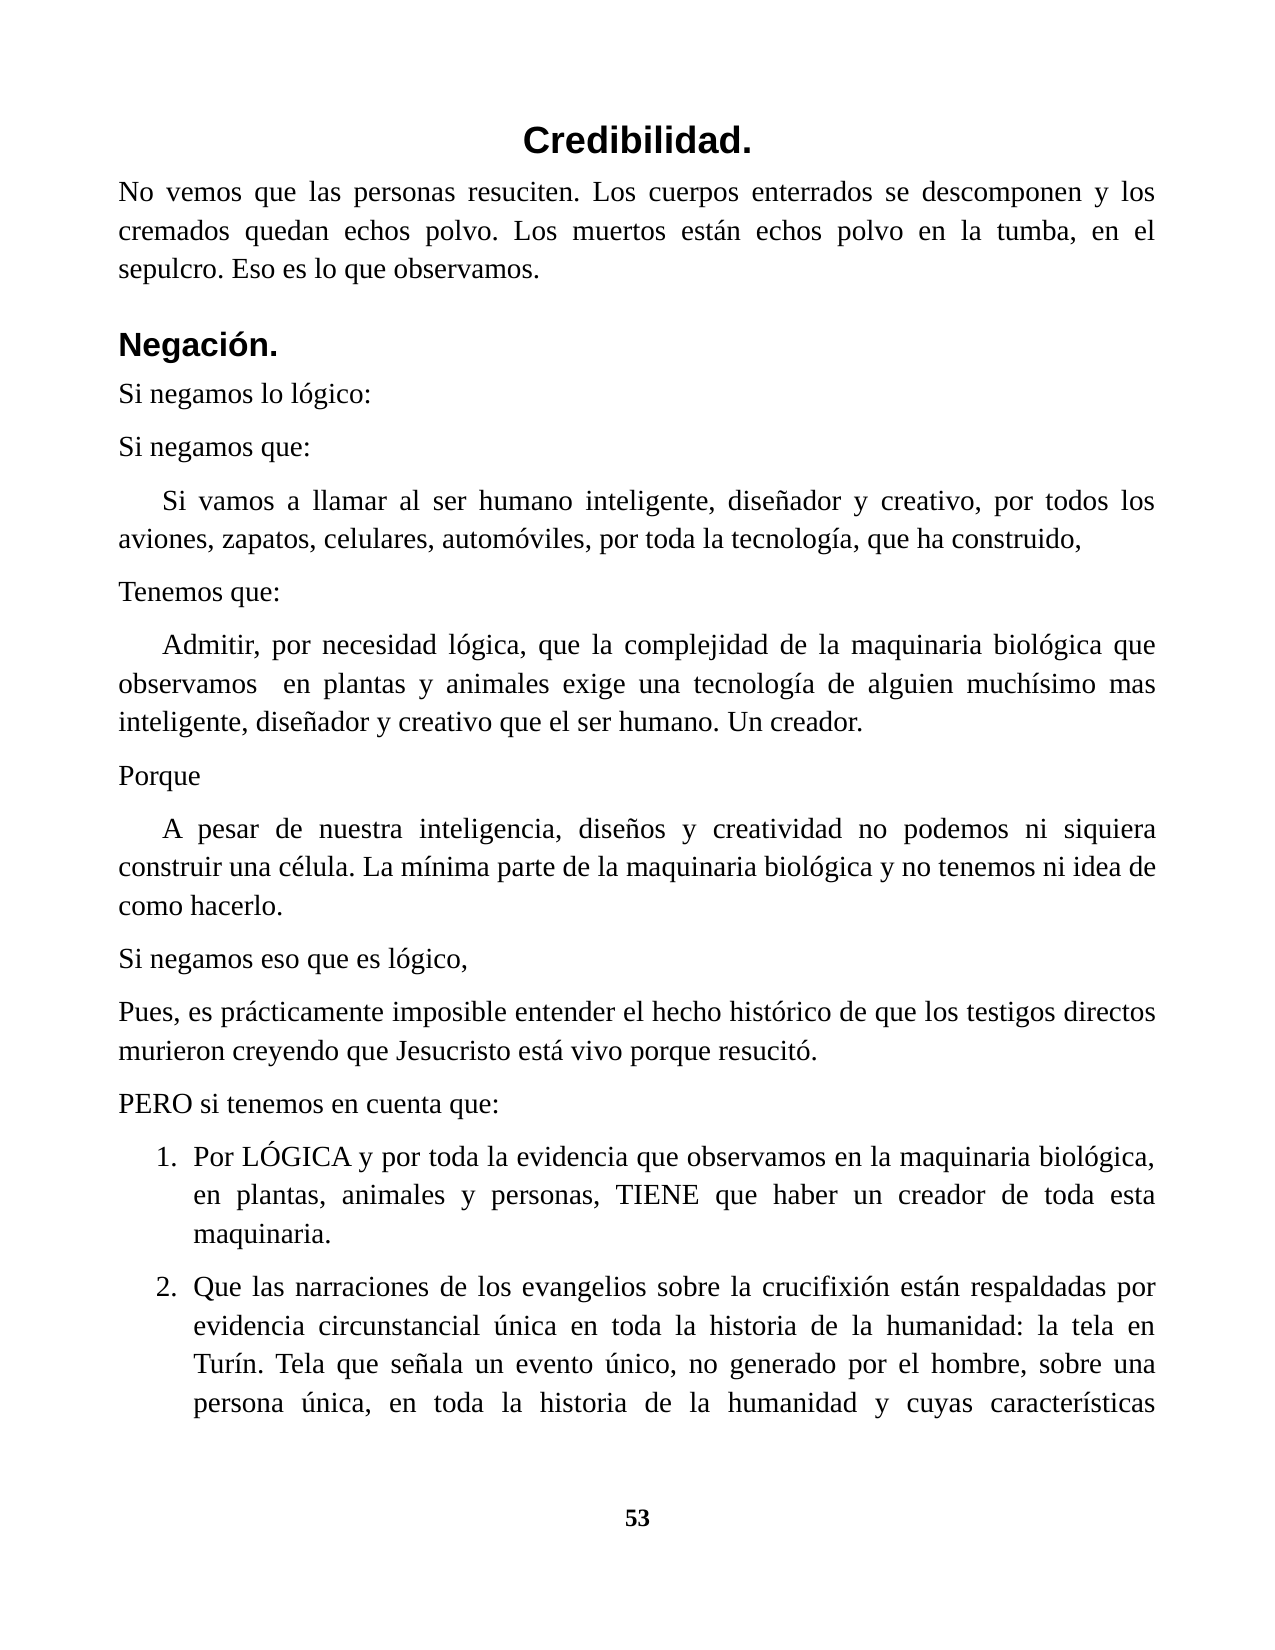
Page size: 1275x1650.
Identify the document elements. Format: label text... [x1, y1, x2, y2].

subtitle Credibilidad. [118, 118, 1157, 162]
text Si negamos que: [118, 429, 1157, 463]
list Por LÓGICA y por toda la evidencia que observamos en la maquinaria biológica, en plantas, animales y personas, TIENE que haber un creador de toda esta maquinaria. [156, 1139, 1157, 1249]
text Si negamos eso que es lógico, [118, 941, 1157, 974]
text A pesar de nuestra inteligencia, diseños y creatividad no podemos ni siquiera construir una célula. La mínima parte de la maquinaria biológica y no tenemos ni idea de como hacerlo. [118, 811, 1157, 921]
text Tenemos que: [118, 574, 1157, 608]
text Si negamos lo lógico: [118, 376, 1157, 410]
subtitle Negación. [118, 325, 1157, 364]
text Pues, es prácticamente imposible entender el hecho histórico de que los testigos directos murieron creyendo que Jesucristo está vivo porque resucitó. [118, 994, 1157, 1066]
text Si vamos a llamar al ser humano inteligente, diseñador y creativo, por todos los aviones, zapatos, celulares, automóviles, por toda la tecnología, que ha construido, [118, 483, 1157, 555]
text Admitir, por necesidad lógica, que la complejidad de la maquinaria biológica que observamos en plantas y animales exige una tecnología de alguien muchísimo mas inteligente, diseñador y creativo que el ser humano. Un creador. [118, 627, 1157, 738]
text Porque [118, 758, 1157, 791]
text No vemos que las personas resuciten. Los cuerpos enterrados se descomponen y los cremados quedan echos polvo. Los muertos están echos polvo en la tumba, en el sepulcro. Eso es lo que observamos. [118, 174, 1157, 285]
text PERO si tenemos en cuenta que: [118, 1086, 1157, 1119]
list Que las narraciones de los evangelios sobre la crucifixión están respaldadas por evidencia circunstancial única en toda la historia de la humanidad: la tela en Turín. Tela que señala un evento único, no generado por el hombre, sobre una persona única, en toda la historia de la humanidad y cuyas características [156, 1269, 1157, 1418]
